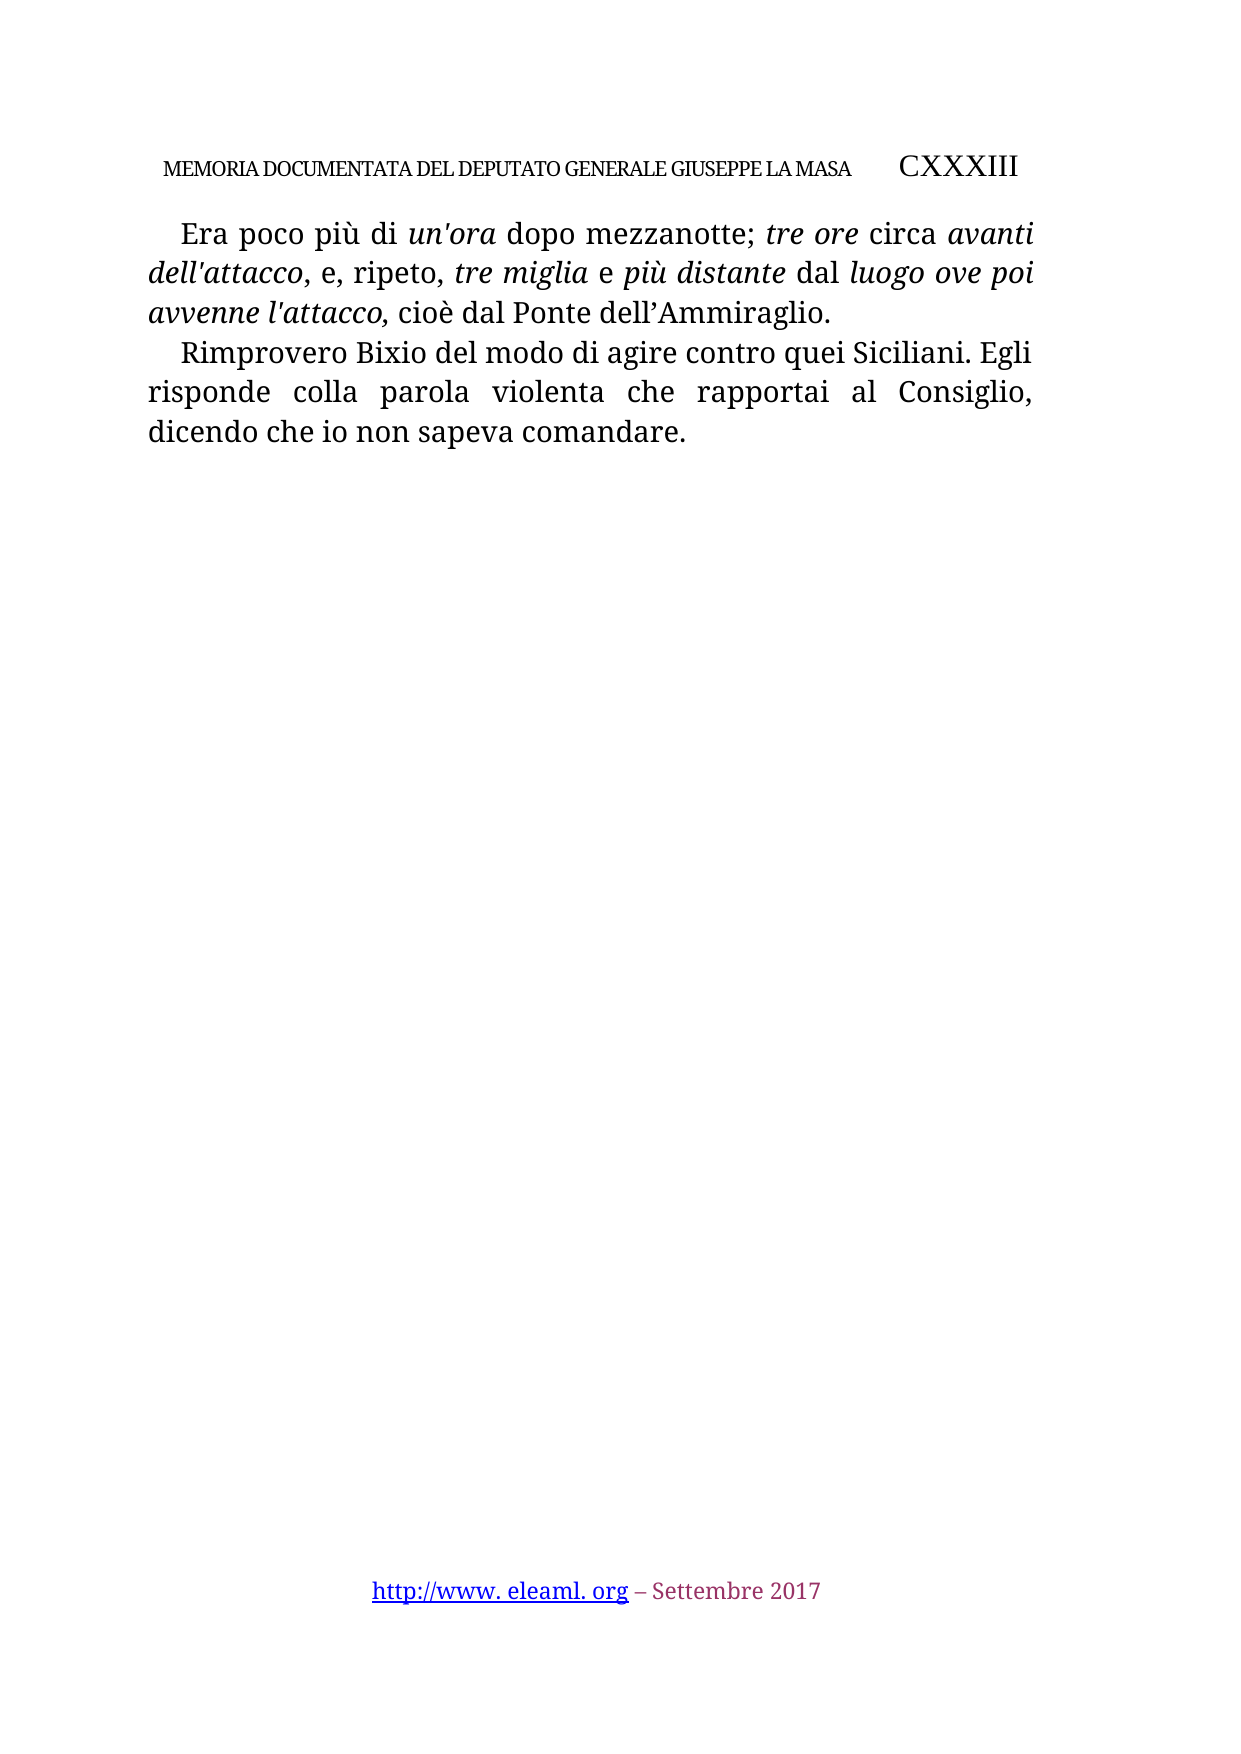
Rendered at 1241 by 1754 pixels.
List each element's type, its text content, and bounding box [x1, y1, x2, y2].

text Rimprovero Bixio del modo di agire contro quei Siciliani. Egli risponde colla parola violenta che rapportai al Consiglio, dicendo che io non sapeva comandare. [148, 332, 1033, 451]
text Era poco più di un'ora dopo mezzanotte; tre ore circa avanti dell'attacco, e, ripeto, tre miglia e più distante dal luogo ove poi avvenne l'attacco, cioè dal Ponte dell’Ammiraglio. [148, 213, 1033, 332]
